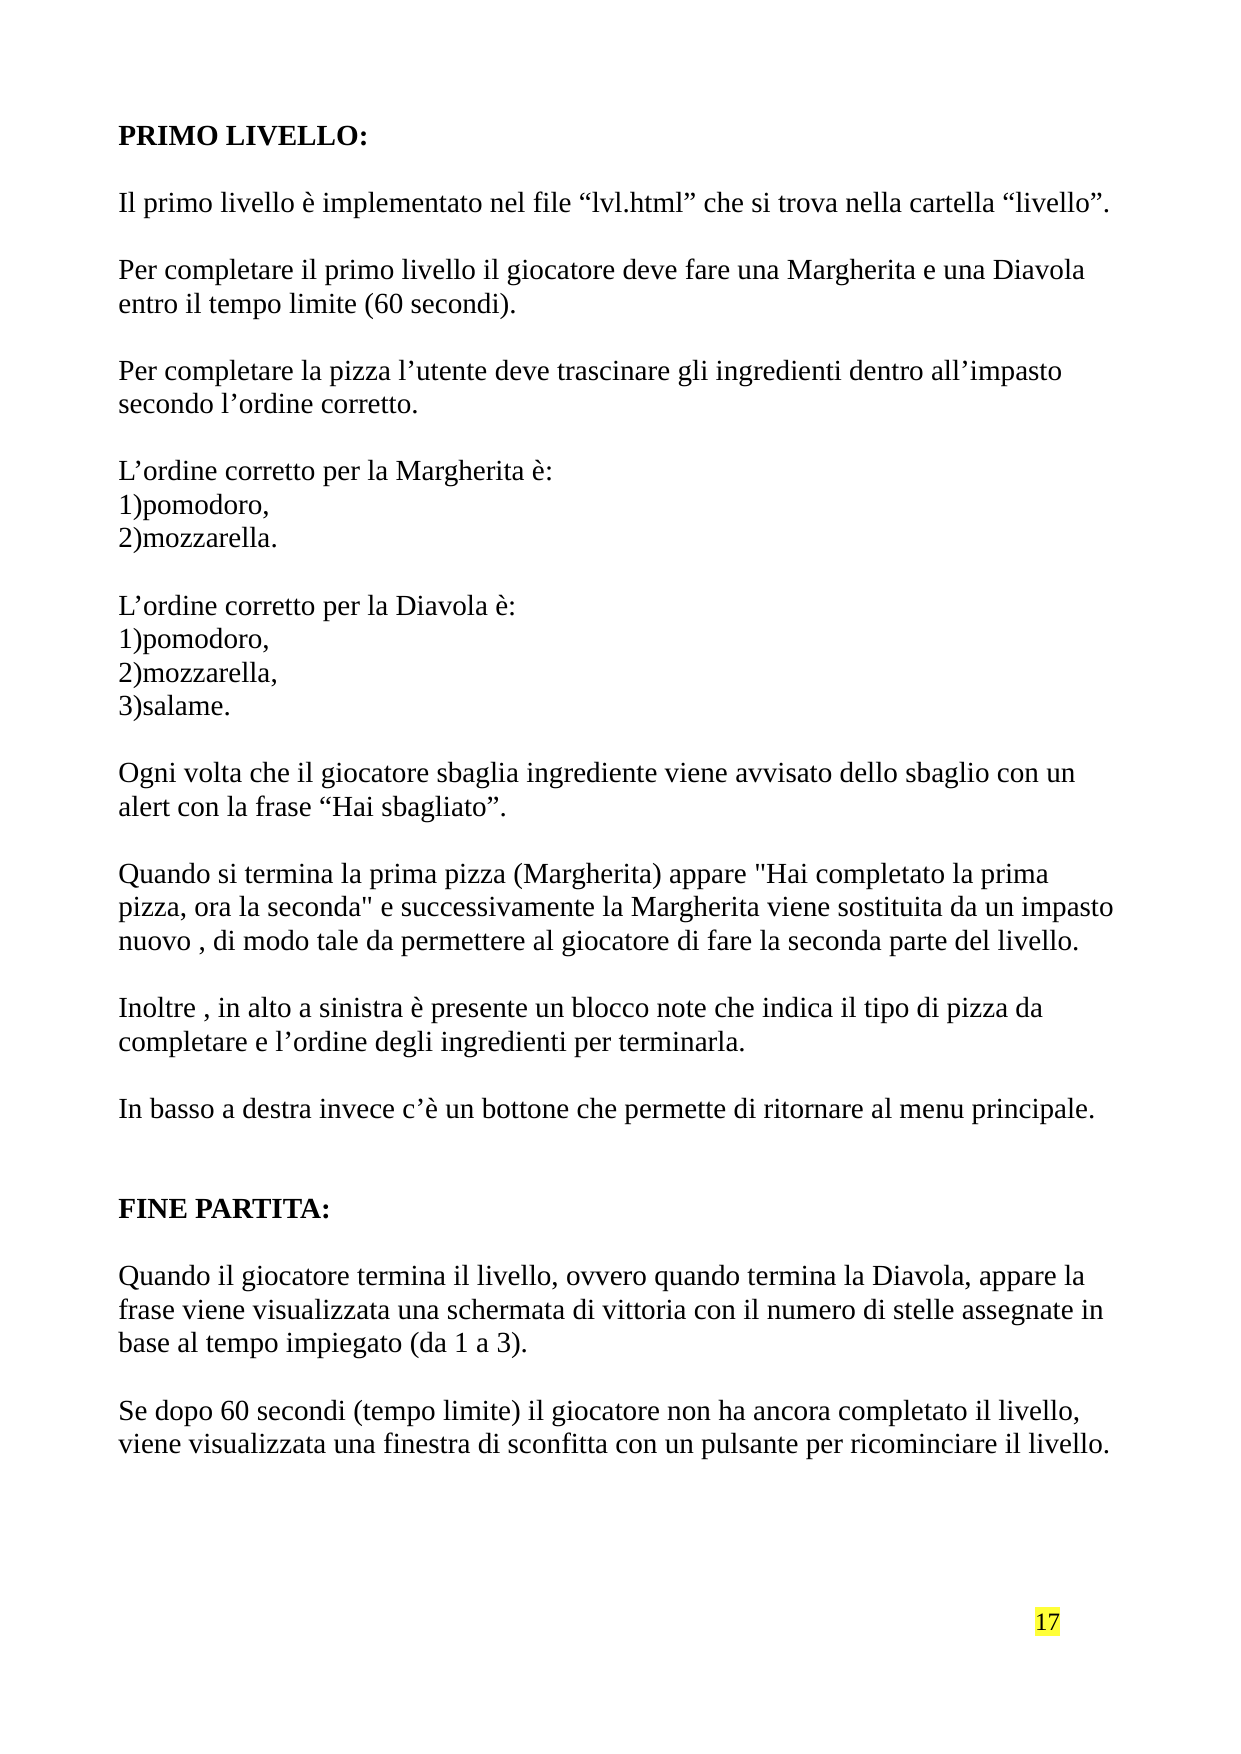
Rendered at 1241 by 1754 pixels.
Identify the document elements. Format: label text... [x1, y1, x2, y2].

text 2)mozzarella, [118, 655, 1122, 688]
text FINE PARTITA: [118, 1191, 1122, 1225]
text Per completare la pizza l’utente deve trascinare gli ingredienti dentro all’impasto secondo l’ordine corretto. [118, 353, 1122, 420]
text Quando il giocatore termina il livello, ovvero quando termina la Diavola, appare la frase viene visualizzata una schermata di vittoria con il numero di stelle assegnate in base al tempo impiegato (da 1 a 3). [118, 1258, 1122, 1359]
text 1)pomodoro, [118, 487, 1122, 521]
text In basso a destra invece c’è un bottone che permette di ritornare al menu principale. [118, 1091, 1122, 1124]
text PRIMO LIVELLO: [118, 118, 1122, 152]
text Se dopo 60 secondi (tempo limite) il giocatore non ha ancora completato il livello, viene visualizzata una finestra di sconfitta con un pulsante per ricominciare il livello. [118, 1393, 1122, 1460]
text 3)salame. [118, 688, 1122, 722]
text L’ordine corretto per la Diavola è: [118, 588, 1122, 621]
text L’ordine corretto per la Margherita è: [118, 453, 1122, 487]
text Ogni volta che il giocatore sbaglia ingrediente viene avvisato dello sbaglio con un alert con la frase “Hai sbagliato”. [118, 755, 1122, 822]
text Il primo livello è implementato nel file “lvl.html” che si trova nella cartella “livello”. [118, 185, 1122, 219]
text 2)mozzarella. [118, 521, 1122, 554]
text Quando si termina la prima pizza (Margherita) appare "Hai completato la prima pizza, ora la seconda" e successivamente la Margherita viene sostituita da un impasto nuovo , di modo tale da permettere al giocatore di fare la seconda parte del livello. [118, 856, 1122, 957]
text Inoltre , in alto a sinistra è presente un blocco note che indica il tipo di pizza da completare e l’ordine degli ingredienti per terminarla. [118, 990, 1122, 1057]
text 1)pomodoro, [118, 621, 1122, 655]
text Per completare il primo livello il giocatore deve fare una Margherita e una Diavola entro il tempo limite (60 secondi). [118, 252, 1122, 319]
